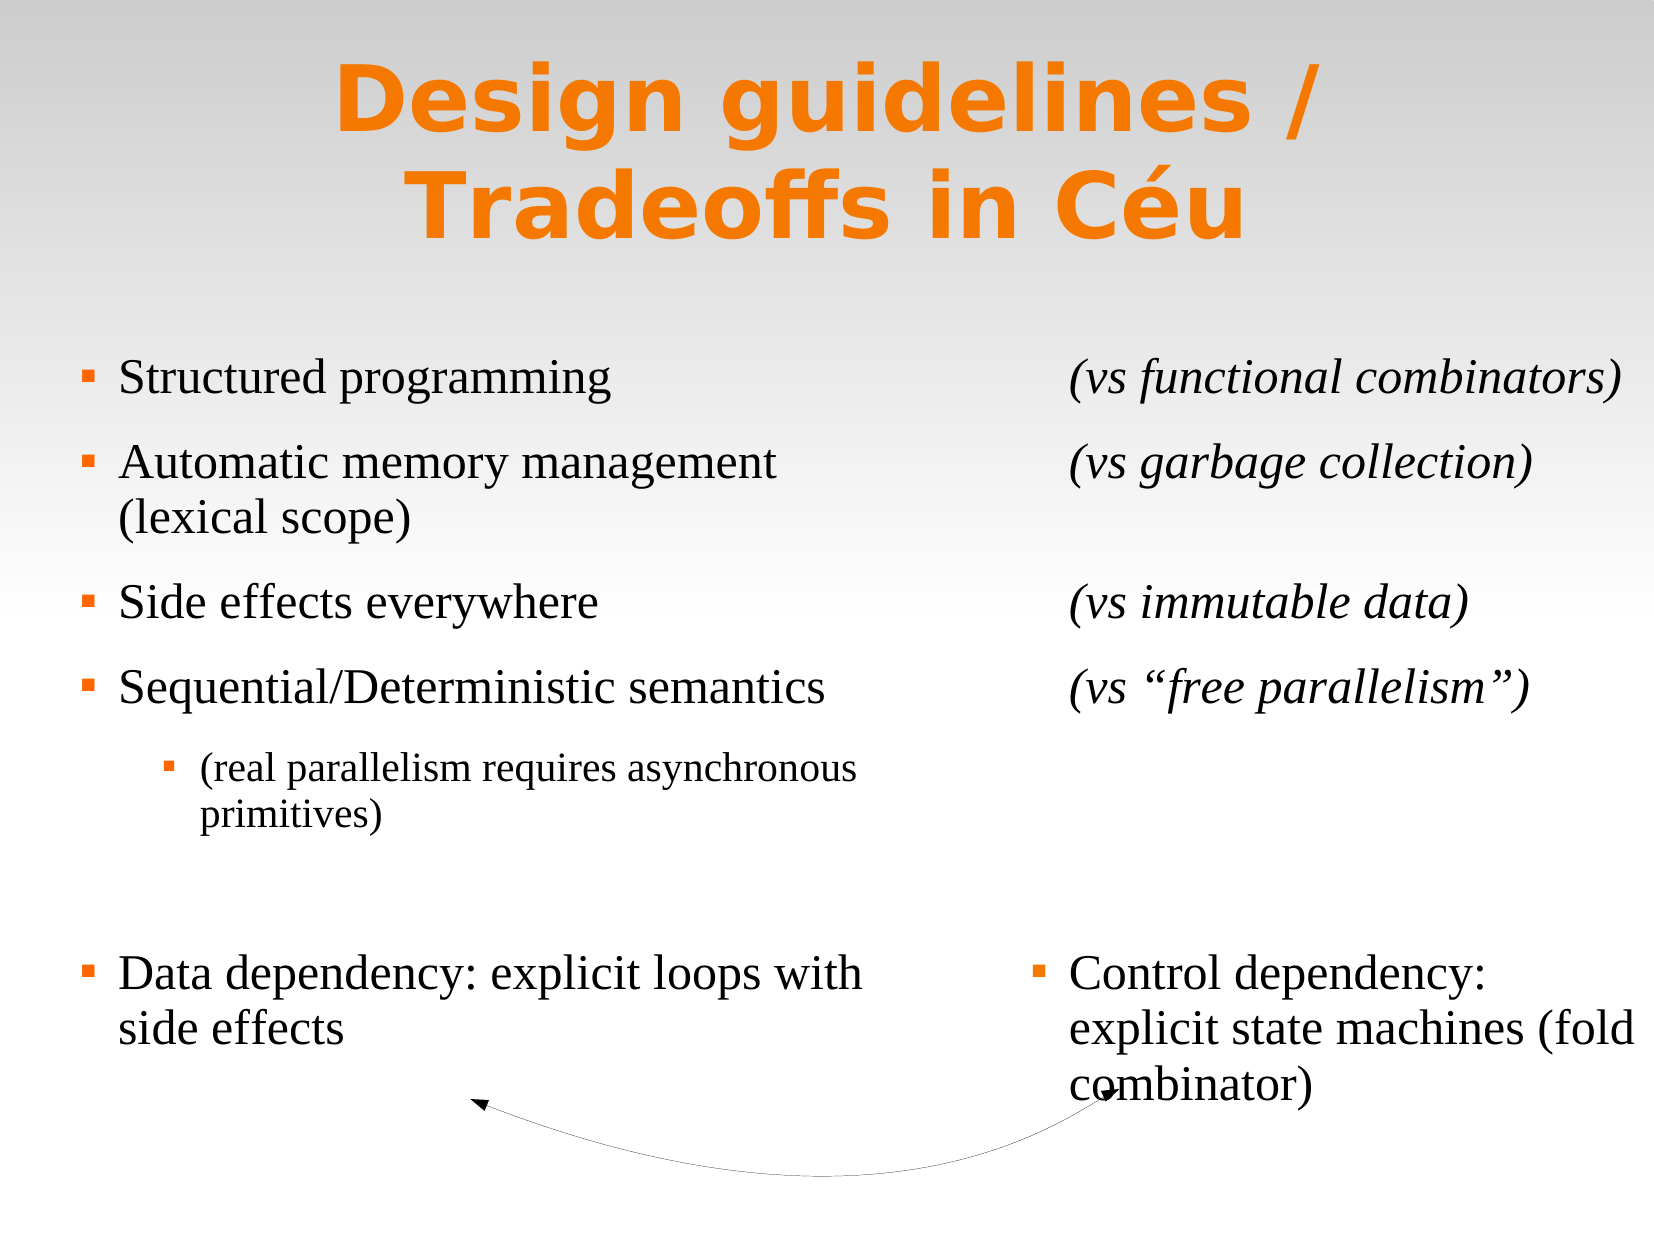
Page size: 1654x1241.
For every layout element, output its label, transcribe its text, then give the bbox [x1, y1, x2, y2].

title Design guidelines / Tradeoffs in Céu [82, 45, 1571, 261]
list Structured programming Automatic memory management (lexical scope) Side effects everywhere Sequential/Deterministic semantics (real parallelism requires asynchronous primitives) Data dependency: explicit loops with side effects [0, 349, 949, 1186]
list (vs functional combinators) (vs garbage collection) (vs immutable data) (vs “free parallelism”) Control dependency: explicit state machines (fold combinator) [942, 349, 1648, 1241]
